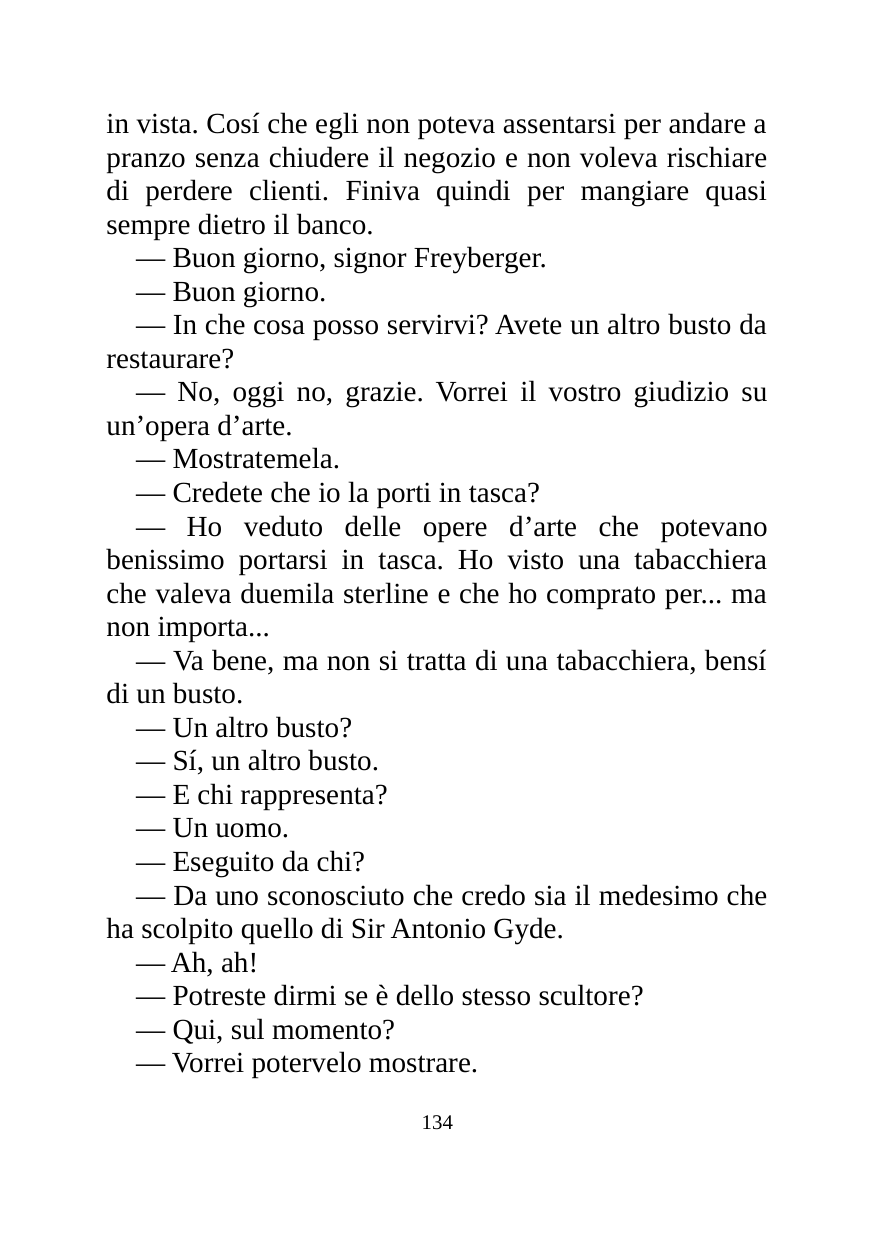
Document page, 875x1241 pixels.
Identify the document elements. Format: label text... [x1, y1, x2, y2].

text in vista. Cosí che egli non poteva assentarsi per andare a pranzo senza chiudere il negozio e non voleva rischiare di perdere clienti. Finiva quindi per mangiare quasi sempre dietro il banco. [106, 106, 768, 240]
text — Vorrei potervelo mostrare. [106, 1045, 768, 1079]
text — Buon giorno. [106, 274, 768, 307]
text — Ho veduto delle opere d’arte che potevano benissimo portarsi in tasca. Ho visto una tabacchiera che valeva duemila sterline e che ho comprato per... ma non importa... [106, 509, 768, 643]
text — Va bene, ma non si tratta di una tabacchiera, bensí di un busto. [106, 643, 768, 710]
text — Da uno sconosciuto che credo sia il medesimo che ha scolpito quello di Sir Antonio Gyde. [106, 878, 768, 945]
text — No, oggi no, grazie. Vorrei il vostro giudizio su un’opera d’arte. [106, 374, 768, 442]
text — Ah, ah! [106, 945, 768, 978]
text — In che cosa posso servirvi? Avete un altro busto da restaurare? [106, 307, 768, 374]
text — Credete che io la porti in tasca? [106, 475, 768, 509]
text — Un altro busto? [106, 710, 768, 743]
text — Sí, un altro busto. [106, 743, 768, 777]
text — Mostratemela. [106, 442, 768, 475]
text — Un uomo. [106, 811, 768, 844]
text — Eseguito da chi? [106, 844, 768, 878]
text — Qui, sul momento? [106, 1012, 768, 1045]
text — Potreste dirmi se è dello stesso scultore? [106, 978, 768, 1012]
text — Buon giorno, signor Freyberger. [106, 240, 768, 274]
text — E chi rappresenta? [106, 777, 768, 811]
